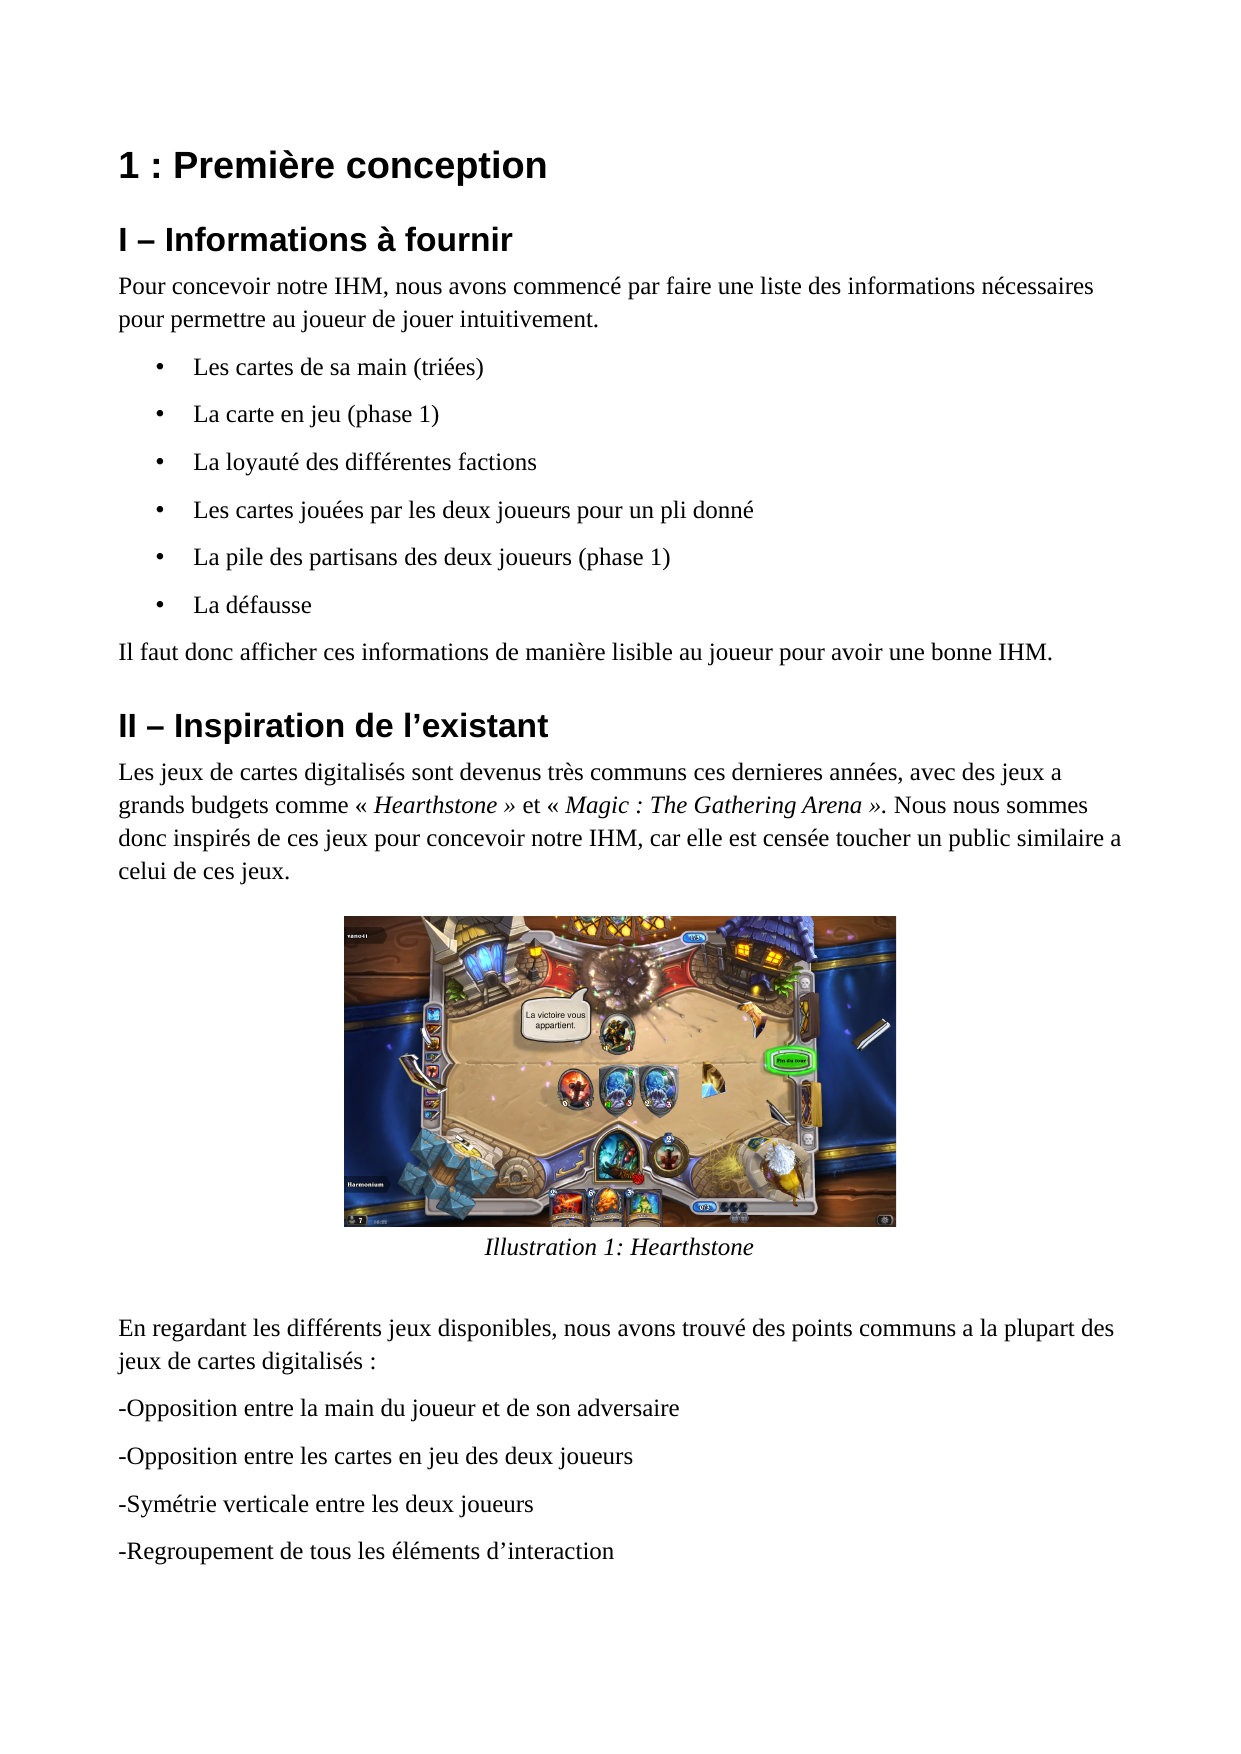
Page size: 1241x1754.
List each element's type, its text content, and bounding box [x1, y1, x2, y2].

text -Regroupement de tous les éléments d’interaction [118, 1536, 1122, 1565]
list La loyauté des différentes factions [156, 447, 1122, 476]
text -Opposition entre la main du joueur et de son adversaire [118, 1393, 1122, 1422]
picture [344, 916, 897, 1227]
list Les cartes de sa main (triées) [156, 352, 1122, 381]
list La défausse [156, 590, 1122, 619]
list La carte en jeu (phase 1) [156, 399, 1122, 428]
text -Symétrie verticale entre les deux joueurs [118, 1489, 1122, 1517]
text Il faut donc afficher ces informations de manière lisible au joueur pour avoir une bonne IHM. [118, 637, 1122, 666]
text Les jeux de cartes digitalisés sont devenus très communs ces dernieres années, avec des jeux a grands budgets comme « Hearthstone » et « Magic : The Gathering Arena ». Nous nous sommes donc inspirés de ces jeux pour concevoir notre IHM, car elle est censée toucher un public similaire a celui de ces jeux. [118, 757, 1122, 885]
text Illustration 1: Hearthstone [344, 1227, 896, 1261]
subtitle II – Inspiration de l’existant [118, 706, 1122, 744]
subtitle 1 : Première conception [118, 143, 1122, 187]
list Les cartes jouées par les deux joueurs pour un pli donné [156, 495, 1122, 523]
text -Opposition entre les cartes en jeu des deux joueurs [118, 1441, 1122, 1470]
text En regardant les différents jeux disponibles, nous avons trouvé des points communs a la plupart des jeux de cartes digitalisés : [118, 1313, 1122, 1374]
text Pour concevoir notre IHM, nous avons commencé par faire une liste des informations nécessaires pour permettre au joueur de jouer intuitivement. [118, 271, 1122, 333]
subtitle I – Informations à fournir [118, 220, 1122, 259]
list La pile des partisans des deux joueurs (phase 1) [156, 542, 1122, 571]
